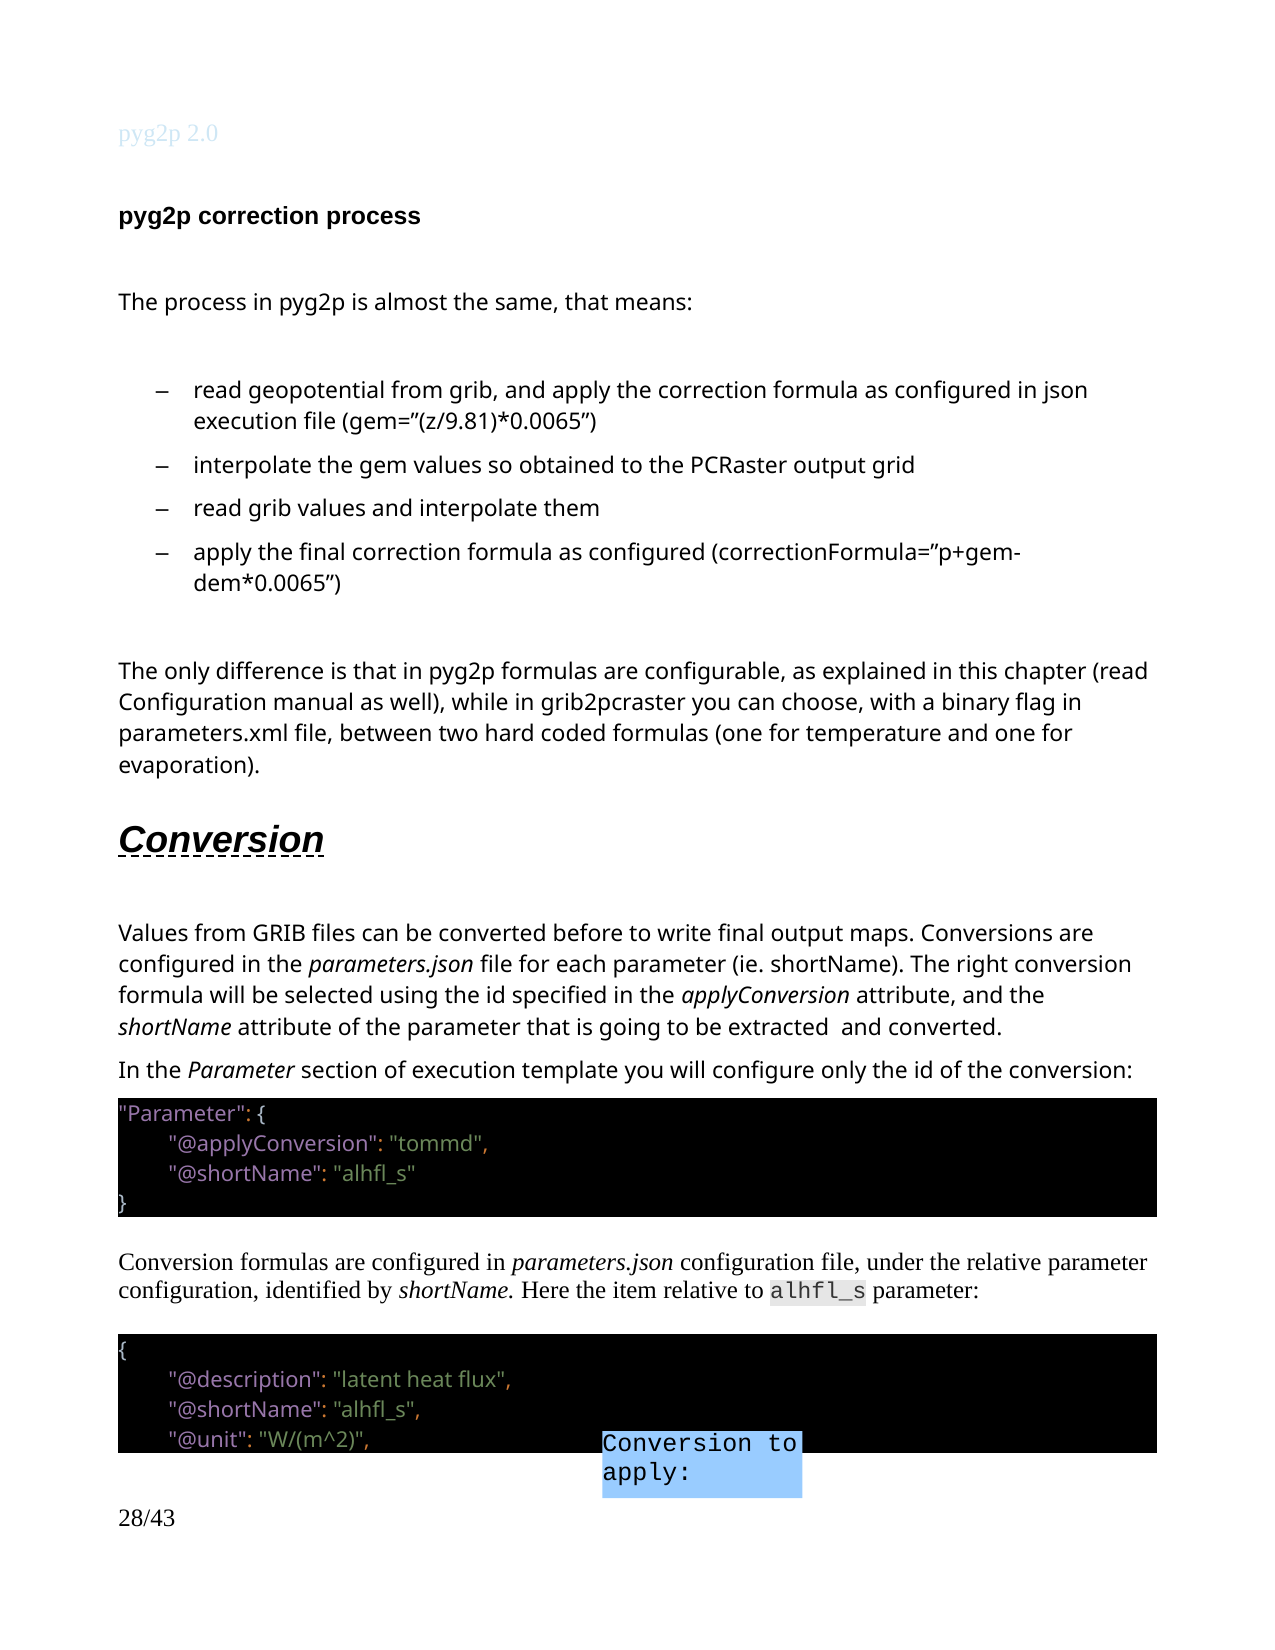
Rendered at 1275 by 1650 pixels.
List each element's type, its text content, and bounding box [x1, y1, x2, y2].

text } [118, 1187, 1157, 1217]
text "@applyConversion": "tommd", [118, 1128, 1157, 1158]
text Values from GRIB files can be converted before to write final output maps. Conversions are configured in the parameters.json file for each parameter (ie. shortName). The right conversion formula will be selected using the id specified in the applyConversion attribute, and the shortName attribute of the parameter that is going to be extracted and converted. [118, 917, 1157, 1042]
subtitle pyg2p correction process [118, 201, 1157, 230]
text "Parameter": { [118, 1098, 1157, 1128]
text The process in pyg2p is almost the same, that means: [118, 286, 1157, 317]
subtitle Conversion [118, 817, 1157, 861]
text In the Parameter section of execution template you will configure only the id of the conversion: [118, 1054, 1157, 1086]
text "@description": "latent heat flux", [118, 1364, 1157, 1394]
list read grib values and interpolate them [156, 492, 1157, 524]
text "@shortName": "alhfl_s", [118, 1394, 1157, 1424]
text "@shortName": "alhfl_s" [118, 1158, 1157, 1187]
list read geopotential from grib, and apply the correction formula as configured in json execution file (gem=”(z/9.81)*0.0065”) [156, 374, 1157, 436]
text Conversion formulas are configured in parameters.json configuration file, under the relative parameter configuration, identified by shortName. Here the item relative to alhfl_s parameter: [118, 1247, 1157, 1306]
list apply the final correction formula as configured (correctionFormula=”p+gem-dem*0.0065”) [156, 536, 1157, 599]
text { [118, 1334, 1157, 1364]
text The only difference is that in pyg2p formulas are configurable, as explained in this chapter (read Configuration manual as well), while in grib2pcraster you can choose, with a binary flag in parameters.xml file, between two hard coded formulas (one for temperature and one for evaporation). [118, 655, 1157, 780]
text "@unit": "W/(m^2)", [118, 1424, 1157, 1453]
list interpolate the gem values so obtained to the PCRaster output grid [156, 449, 1157, 480]
